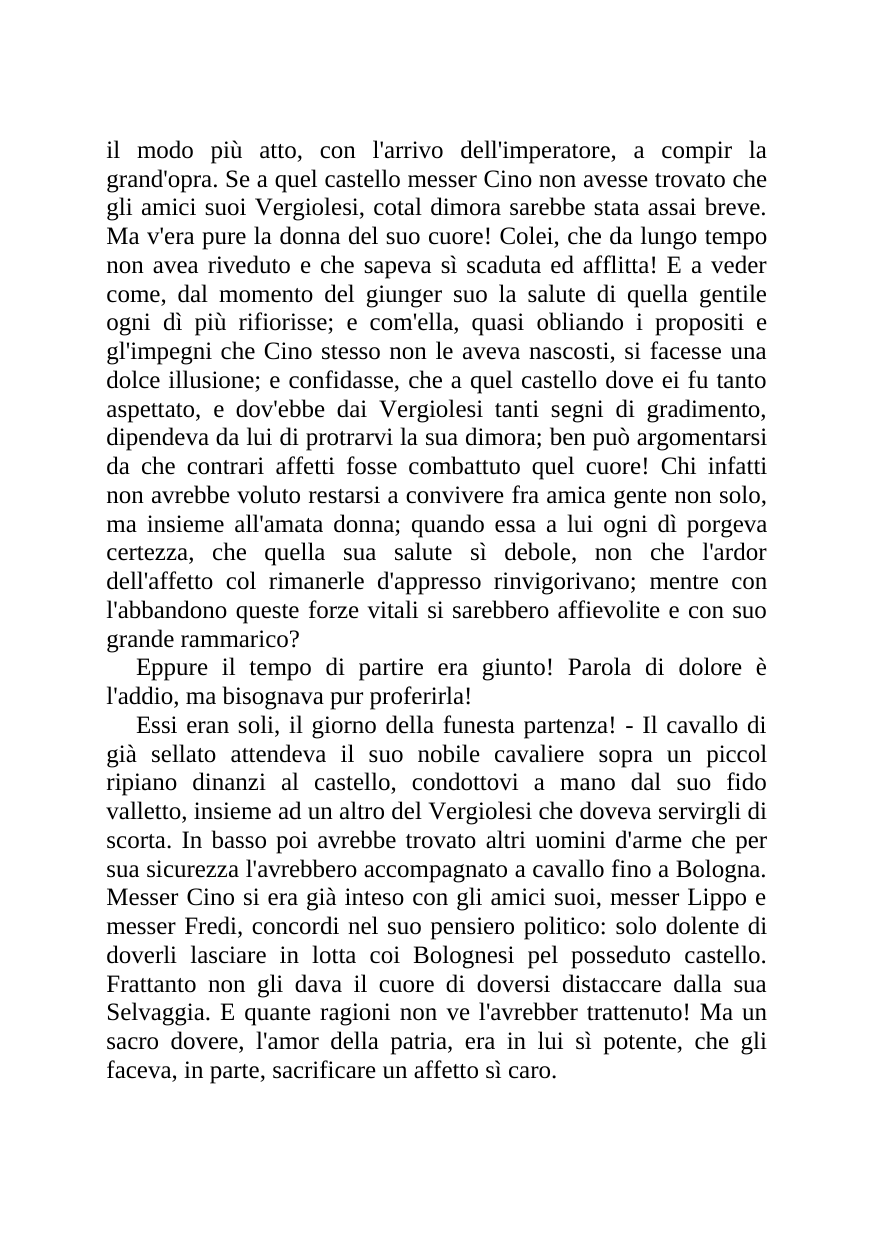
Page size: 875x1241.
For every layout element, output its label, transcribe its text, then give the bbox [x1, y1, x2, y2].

text Eppure il tempo di partire era giunto! Parola di dolore è l'addio, ma bisognava pur proferirla! [106, 652, 768, 710]
text Essi eran soli, il giorno della funesta partenza! - Il cavallo di già sellato attendeva il suo nobile cavaliere sopra un piccol ripiano dinanzi al castello, condottovi a mano dal suo fido valletto, insieme ad un altro del Vergiolesi che doveva servirgli di scorta. In basso poi avrebbe trovato altri uomini d'arme che per sua sicurezza l'avrebbero accompagnato a cavallo fino a Bologna. Messer Cino si era già inteso con gli amici suoi, messer Lippo e messer Fredi, concordi nel suo pensiero politico: solo dolente di doverli lasciare in lotta coi Bolognesi pel posseduto castello. Frattanto non gli dava il cuore di doversi distaccare dalla sua Selvaggia. E quante ragioni non ve l'avrebber trattenuto! Ma un sacro dovere, l'amor della patria, era in lui sì potente, che gli faceva, in parte, sacrificare un affetto sì caro. [106, 710, 768, 1084]
text il modo più atto, con l'arrivo dell'imperatore, a compir la grand'opra. Se a quel castello messer Cino non avesse trovato che gli amici suoi Vergiolesi, cotal dimora sarebbe stata assai breve. Ma v'era pure la donna del suo cuore! Colei, che da lungo tempo non avea riveduto e che sapeva sì scaduta ed afflitta! E a veder come, dal momento del giunger suo la salute di quella gentile ogni dì più rifiorisse; e com'ella, quasi obliando i propositi e gl'impegni che Cino stesso non le aveva nascosti, si facesse una dolce illusione; e confidasse, che a quel castello dove ei fu tanto aspettato, e dov'ebbe dai Vergiolesi tanti segni di gradimento, dipendeva da lui di protrarvi la sua dimora; ben può argomentarsi da che contrari affetti fosse combattuto quel cuore! Chi infatti non avrebbe voluto restarsi a convivere fra amica gente non solo, ma insieme all'amata donna; quando essa a lui ogni dì porgeva certezza, che quella sua salute sì debole, non che l'ardor dell'affetto col rimanerle d'appresso rinvigorivano; mentre con l'abbandono queste forze vitali si sarebbero affievolite e con suo grande rammarico? [106, 135, 768, 652]
